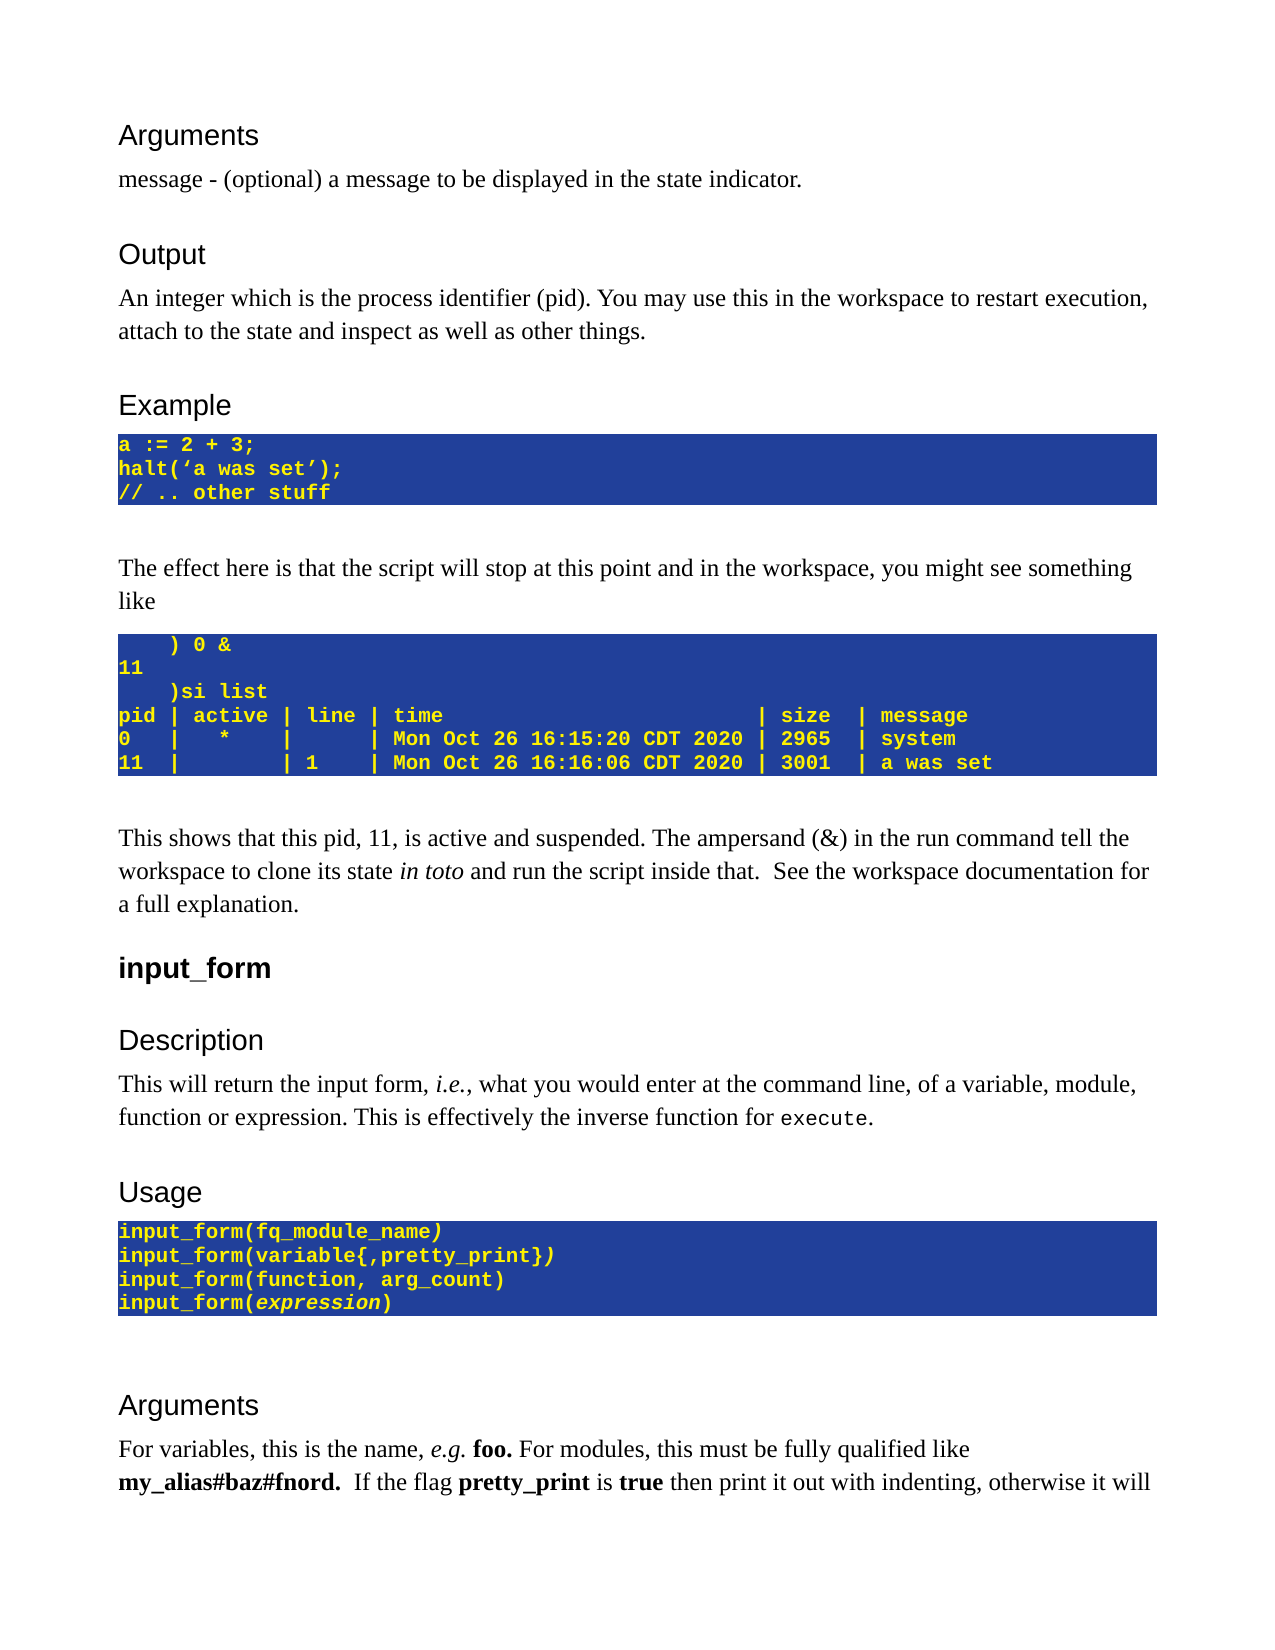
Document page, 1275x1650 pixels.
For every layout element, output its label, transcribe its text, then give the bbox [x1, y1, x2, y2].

subtitle Arguments [118, 118, 1157, 152]
text ) 0 & [118, 634, 1157, 657]
text This will return the input form, i.e., what you would enter at the command line, of a variable, module, function or expression. This is effectively the inverse function for execute. [118, 1069, 1157, 1131]
text a := 2 + 3; [118, 434, 1157, 458]
subtitle Output [118, 237, 1157, 270]
text input_form(expression) [118, 1292, 1157, 1316]
text pid | active | line | time | size | message [118, 704, 1157, 728]
text The effect here is that the script will stop at this point and in the workspace, you might see something like [118, 553, 1157, 615]
text 11 [118, 657, 1157, 681]
text input_form(variable{,pretty_print}) [118, 1245, 1157, 1268]
subtitle Description [118, 1023, 1157, 1056]
text 0 | * | | Mon Oct 26 16:15:20 CDT 2020 | 2965 | system [118, 728, 1157, 752]
text halt(‘a was set’); [118, 458, 1157, 482]
subtitle Arguments [118, 1388, 1157, 1422]
text 11 | | 1 | Mon Oct 26 16:16:06 CDT 2020 | 3001 | a was set [118, 752, 1157, 776]
text This shows that this pid, 11, is active and suspended. The ampersand (&) in the run command tell the workspace to clone its state in toto and run the script inside that. See the workspace documentation for a full explanation. [118, 823, 1157, 918]
subtitle input_form [118, 951, 1157, 985]
text message - (optional) a message to be displayed in the state indicator. [118, 164, 1157, 193]
subtitle Usage [118, 1175, 1157, 1209]
text input_form(fq_module_name) [118, 1221, 1157, 1245]
text // .. other stuff [118, 482, 1157, 505]
text )si list [118, 681, 1157, 704]
subtitle Example [118, 388, 1157, 422]
text An integer which is the process identifier (pid). You may use this in the workspace to restart execution, attach to the state and inspect as well as other things. [118, 283, 1157, 344]
text input_form(function, arg_count) [118, 1268, 1157, 1292]
text For variables, this is the name, e.g. foo. For modules, this must be fully qualified like my_alias#baz#fnord. If the flag pretty_print is true then print it out with indenting, otherwise it will [118, 1434, 1157, 1496]
